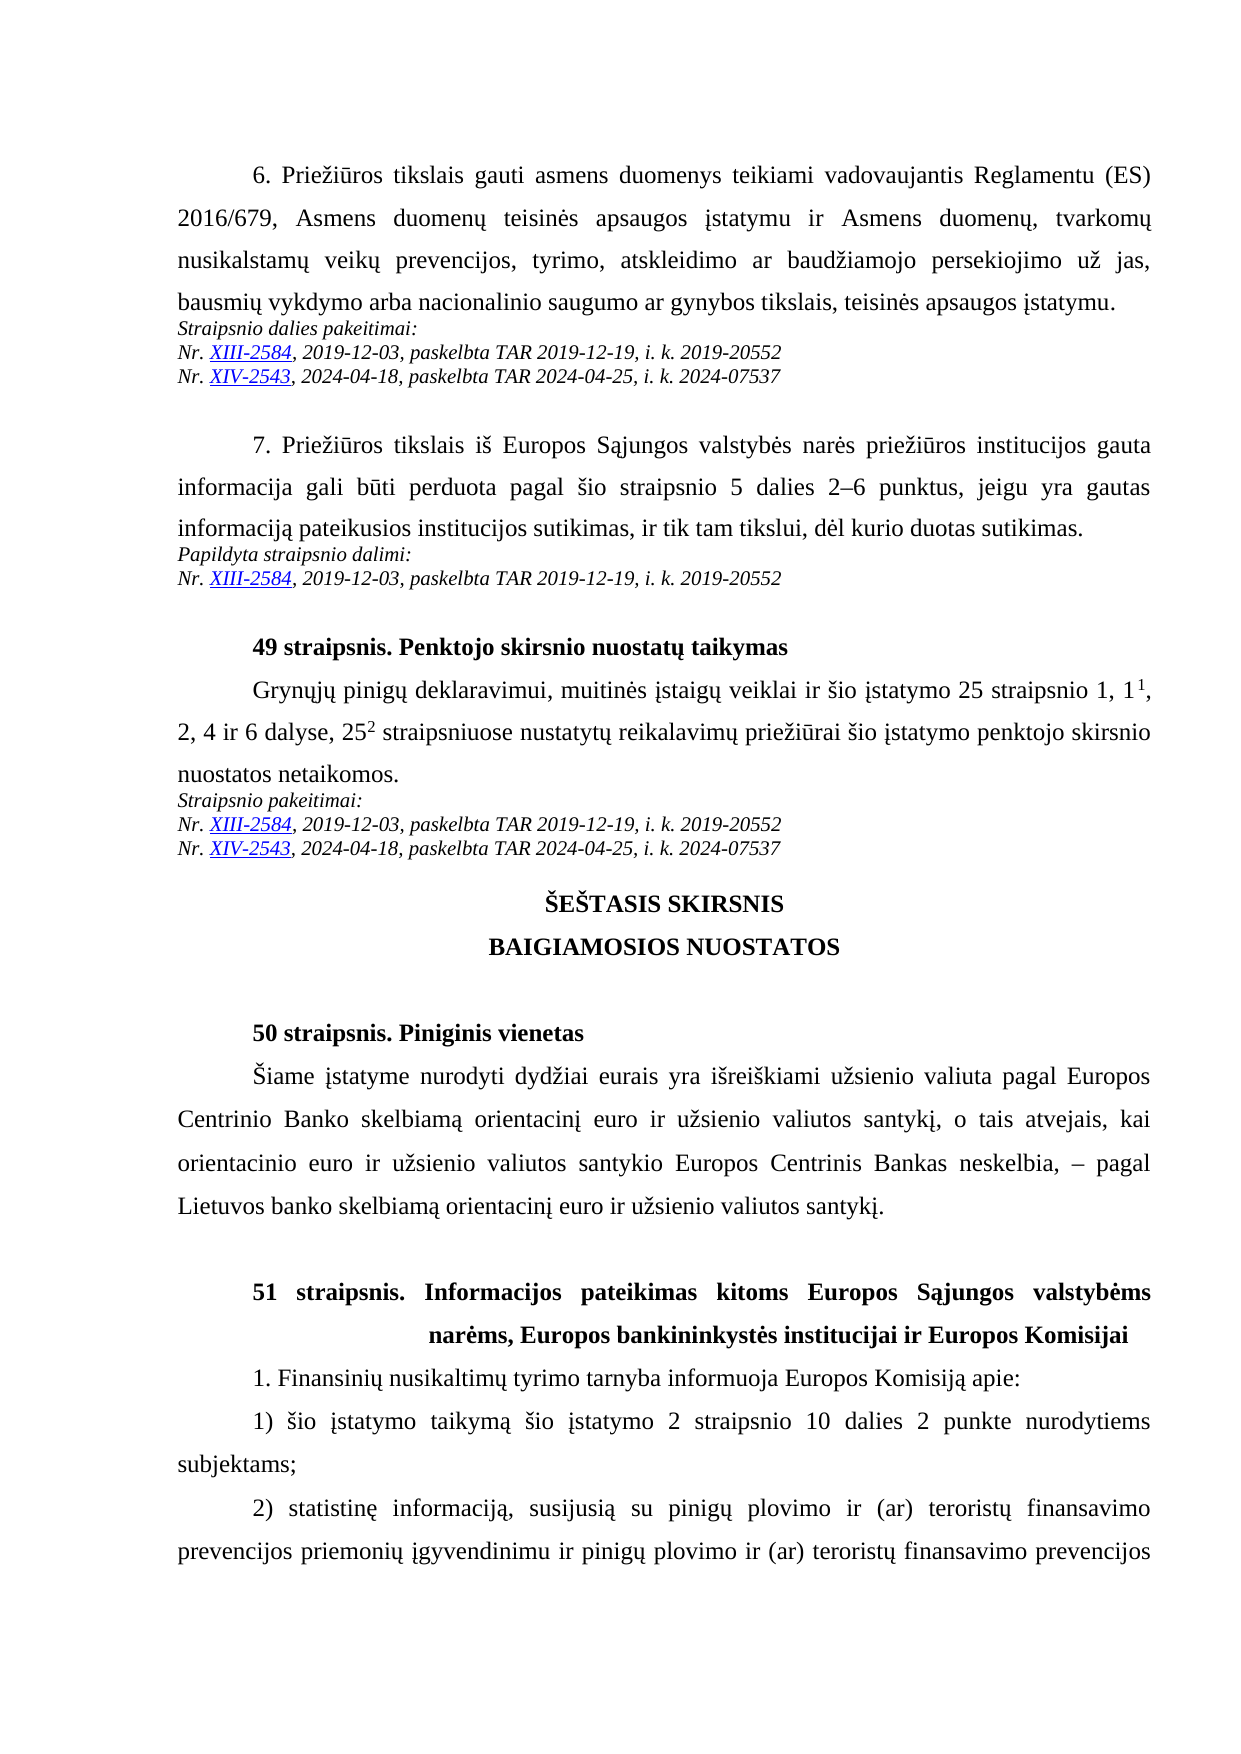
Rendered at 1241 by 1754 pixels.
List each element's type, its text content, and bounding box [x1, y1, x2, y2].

text Straipsnio pakeitimai: [177, 788, 1152, 812]
text BAIGIAMOSIOS NUOSTATOS [177, 932, 1152, 961]
text Nr. XIV-2543, 2024-04-18, paskelbta TAR 2024-04-25, i. k. 2024-07537 [177, 364, 1152, 388]
text 1. Finansinių nusikaltimų tyrimo tarnyba informuoja Europos Komisiją apie: [177, 1363, 1152, 1392]
text 51 straipsnis. Informacijos pateikimas kitoms Europos Sąjungos valstybėms narėms, Europos bankininkystės institucijai ir Europos Komisijai [252, 1277, 1152, 1349]
text Nr. XIII-2584, 2019-12-03, paskelbta TAR 2019-12-19, i. k. 2019-20552 [177, 812, 1152, 836]
text 2) statistinę informaciją, susijusią su pinigų plovimo ir (ar) teroristų finansavimo prevencijos priemonių įgyvendinimu ir pinigų plovimo ir (ar) teroristų finansavimo prevencijos [177, 1493, 1152, 1564]
text 7. Priežiūros tikslais iš Europos Sąjungos valstybės narės priežiūros institucijos gauta informacija gali būti perduota pagal šio straipsnio 5 dalies 2–6 punktus, jeigu yra gautas informaciją pateikusios institucijos sutikimas, ir tik tam tikslui, dėl kurio duotas sutikimas. [177, 417, 1152, 542]
text 1) šio įstatymo taikymą šio įstatymo 2 straipsnio 10 dalies 2 punkte nurodytiems subjektams; [177, 1406, 1152, 1478]
text 6. Priežiūros tikslais gauti asmens duomenys teikiami vadovaujantis Reglamentu (ES) 2016/679, Asmens duomenų teisinės apsaugos įstatymu ir Asmens duomenų, tvarkomų nusikalstamų veikų prevencijos, tyrimo, atskleidimo ar baudžiamojo persekiojimo už jas, bausmių vykdymo arba nacionalinio saugumo ar gynybos tikslais, teisinės apsaugos įstatymu. [177, 147, 1152, 316]
text 50 straipsnis. Piniginis vienetas [177, 1018, 1152, 1047]
text Grynųjų pinigų deklaravimui, muitinės įstaigų veiklai ir šio įstatymo 25 straipsnio 1, 11, 2, 4 ir 6 dalyse, 252 straipsniuose nustatytų reikalavimų priežiūrai šio įstatymo penktojo skirsnio nuostatos netaikomos. [177, 661, 1152, 788]
text Nr. XIV-2543, 2024-04-18, paskelbta TAR 2024-04-25, i. k. 2024-07537 [177, 836, 1152, 860]
text Nr. XIII-2584, 2019-12-03, paskelbta TAR 2019-12-19, i. k. 2019-20552 [177, 340, 1152, 364]
text Nr. XIII-2584, 2019-12-03, paskelbta TAR 2019-12-19, i. k. 2019-20552 [177, 566, 1152, 590]
text 49 straipsnis. Penktojo skirsnio nuostatų taikymas [177, 619, 1152, 661]
text ŠEŠTASIS SKIRSNIS [177, 889, 1152, 918]
text Papildyta straipsnio dalimi: [177, 542, 1152, 566]
text Šiame įstatyme nurodyti dydžiai eurais yra išreiškiami užsienio valiuta pagal Europos Centrinio Banko skelbiamą orientacinį euro ir užsienio valiutos santykį, o tais atvejais, kai orientacinio euro ir užsienio valiutos santykio Europos Centrinis Bankas neskelbia, – pagal Lietuvos banko skelbiamą orientacinį euro ir užsienio valiutos santykį. [177, 1061, 1152, 1219]
text Straipsnio dalies pakeitimai: [177, 316, 1152, 340]
